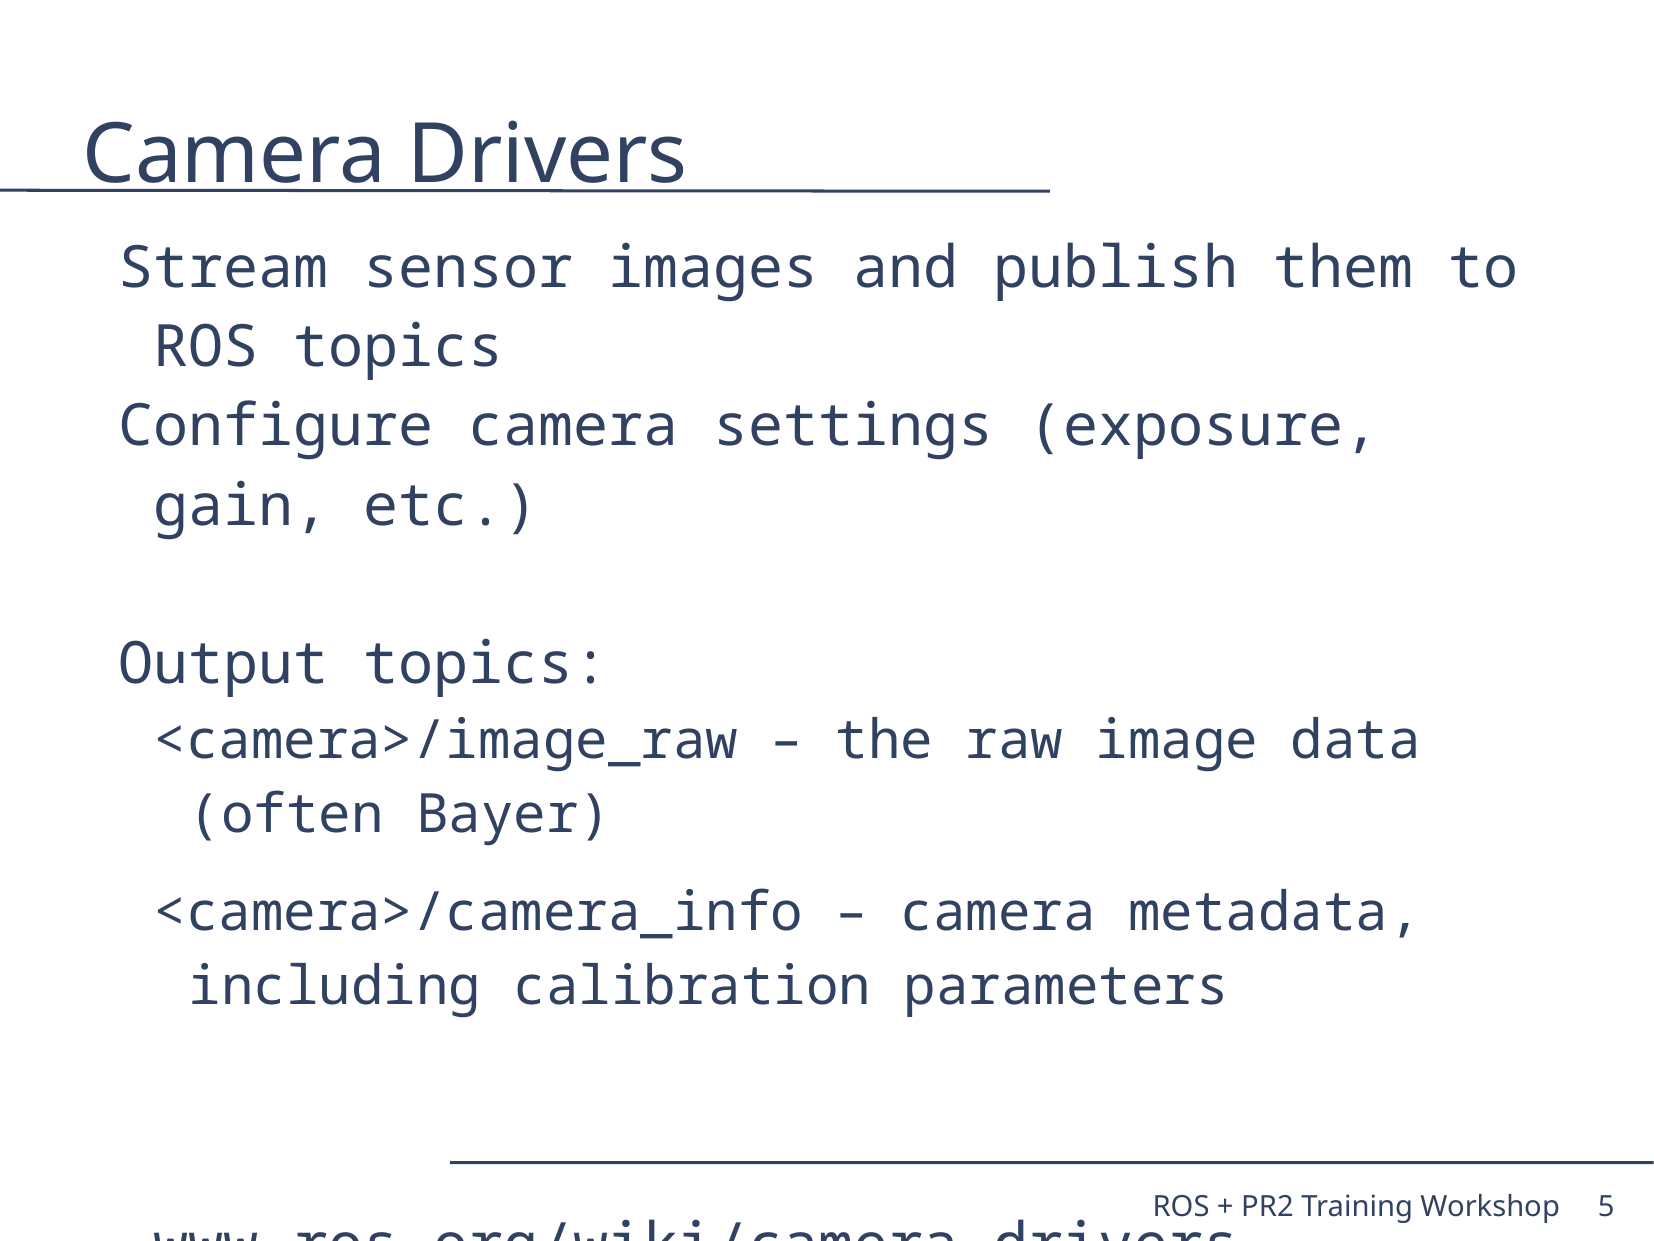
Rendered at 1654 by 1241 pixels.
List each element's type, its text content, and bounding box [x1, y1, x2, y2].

list Stream sensor images and publish them to ROS topics Configure camera settings (exposure, gain, etc.) Output topics: <camera>/image_raw – the raw image data (often Bayer) <camera>/camera_info – camera metadata, including calibration parameters www.ros.org/wiki/camera_drivers [82, 225, 1571, 1163]
title Camera Drivers [82, 75, 1571, 225]
